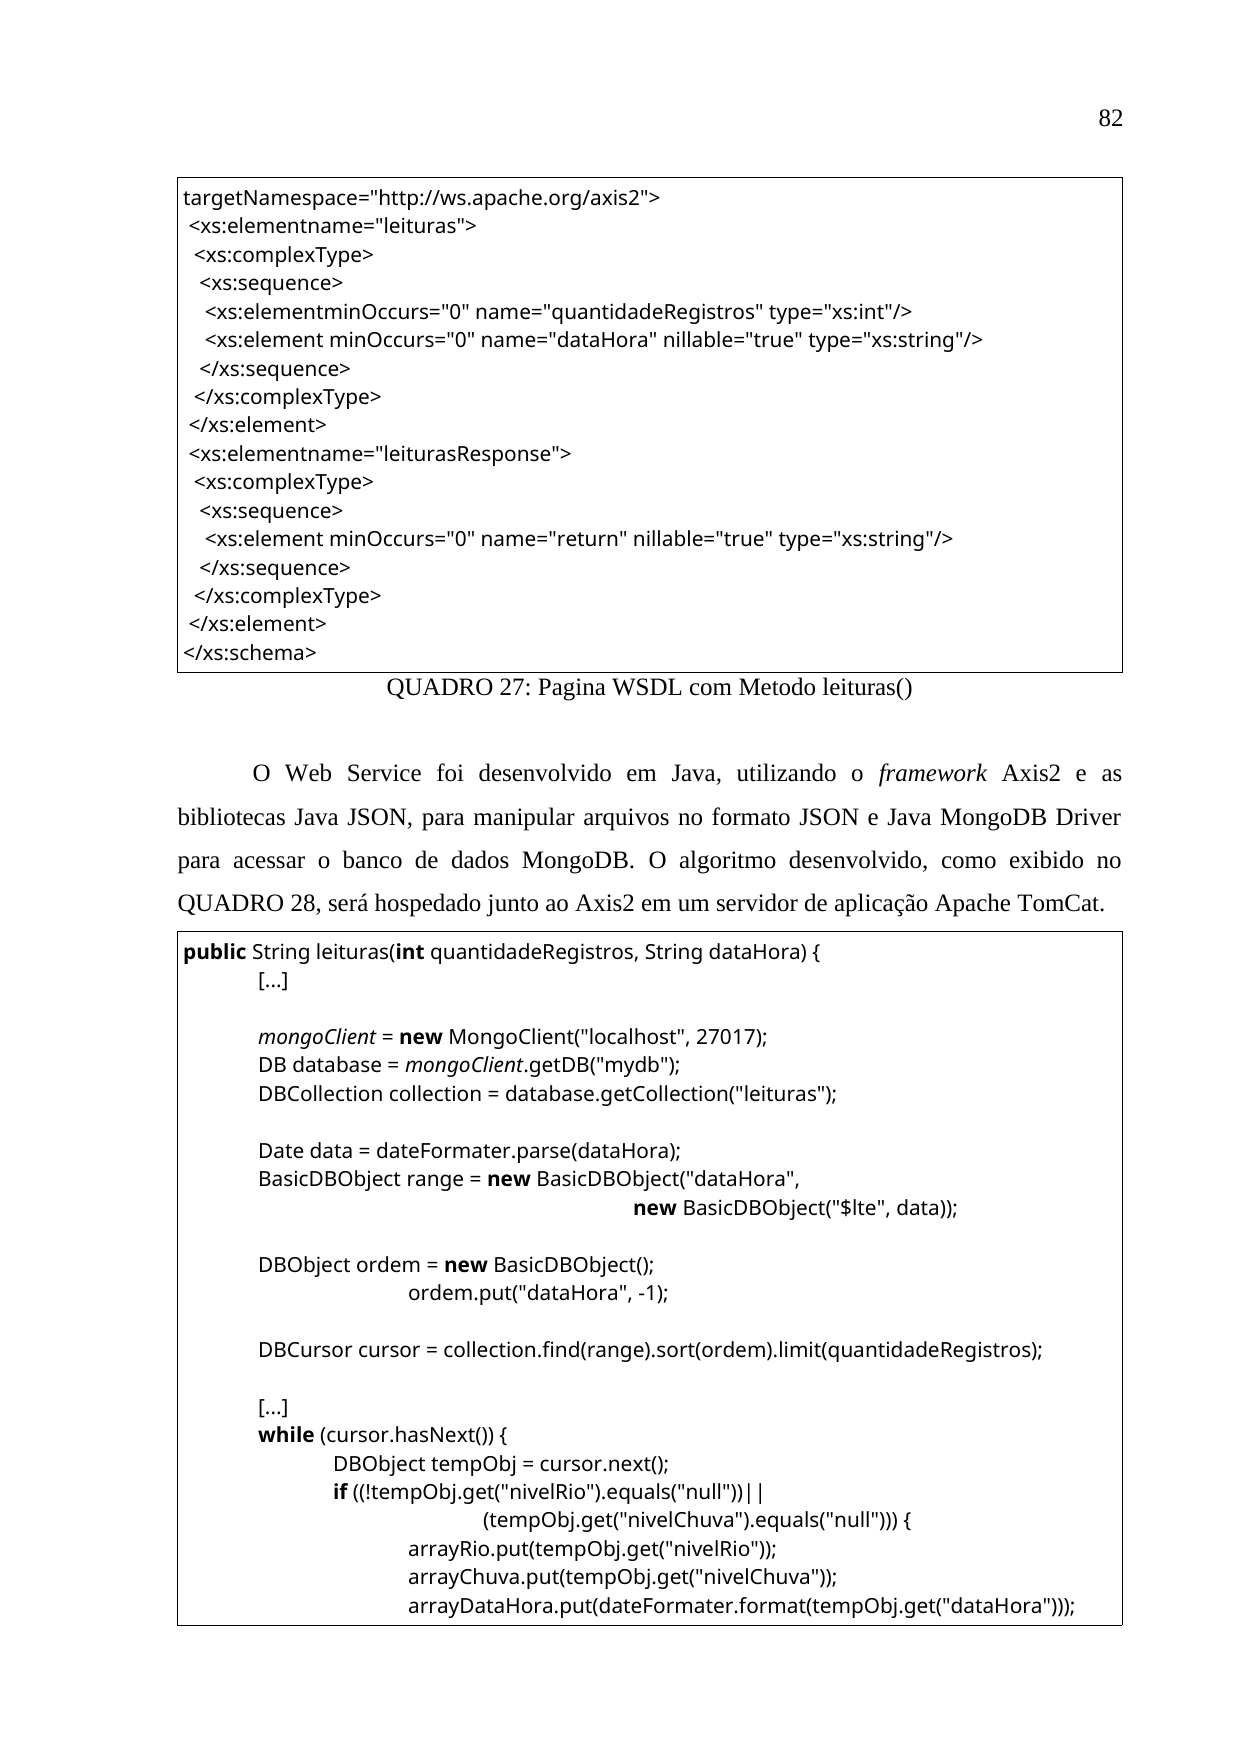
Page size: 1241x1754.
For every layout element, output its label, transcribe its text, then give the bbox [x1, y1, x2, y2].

table_header public String leituras(int quantidadeRegistros, String dataHora) { [...] mongoClient = new MongoClient("localhost", 27017); DB database = mongoClient.getDB("mydb"); DBCollection collection = database.getCollection("leituras"); Date data = dateFormater.parse(dataHora); BasicDBObject range = new BasicDBObject("dataHora", new BasicDBObject("$lte", data)); DBObject ordem = new BasicDBObject(); ordem.put("dataHora", -1); DBCursor cursor = collection.find(range).sort(ordem).limit(quantidadeRegistros); [...] while (cursor.hasNext()) { DBObject tempObj = cursor.next(); if ((!tempObj.get("nivelRio").equals("null"))|| (tempObj.get("nivelChuva").equals("null"))) { arrayRio.put(tempObj.get("nivelRio")); arrayChuva.put(tempObj.get("nivelChuva")); arrayDataHora.put(dateFormater.format(tempObj.get("dataHora"))); [178, 932, 1122, 1625]
text O Web Service foi desenvolvido em Java, utilizando o framework Axis2 e as bibliotecas Java JSON, para manipular arquivos no formato JSON e Java MongoDB Driver para acessar o banco de dados MongoDB. O algoritmo desenvolvido, como exibido no QUADRO 28, será hospedado junto ao Axis2 em um servidor de aplicação Apache TomCat. [177, 758, 1122, 917]
text QUADRO 27: Pagina WSDL com Metodo leituras() [177, 673, 1122, 701]
table_header targetNamespace="http://ws.apache.org/axis2"> <xs:elementname="leituras"> <xs:complexType> <xs:sequence> <xs:elementminOccurs="0" name="quantidadeRegistros" type="xs:int"/> <xs:element minOccurs="0" name="dataHora" nillable="true" type="xs:string"/> </xs:sequence> </xs:complexType> </xs:element> <xs:elementname="leiturasResponse"> <xs:complexType> <xs:sequence> <xs:element minOccurs="0" name="return" nillable="true" type="xs:string"/> </xs:sequence> </xs:complexType> </xs:element> </xs:schema> [178, 178, 1122, 672]
